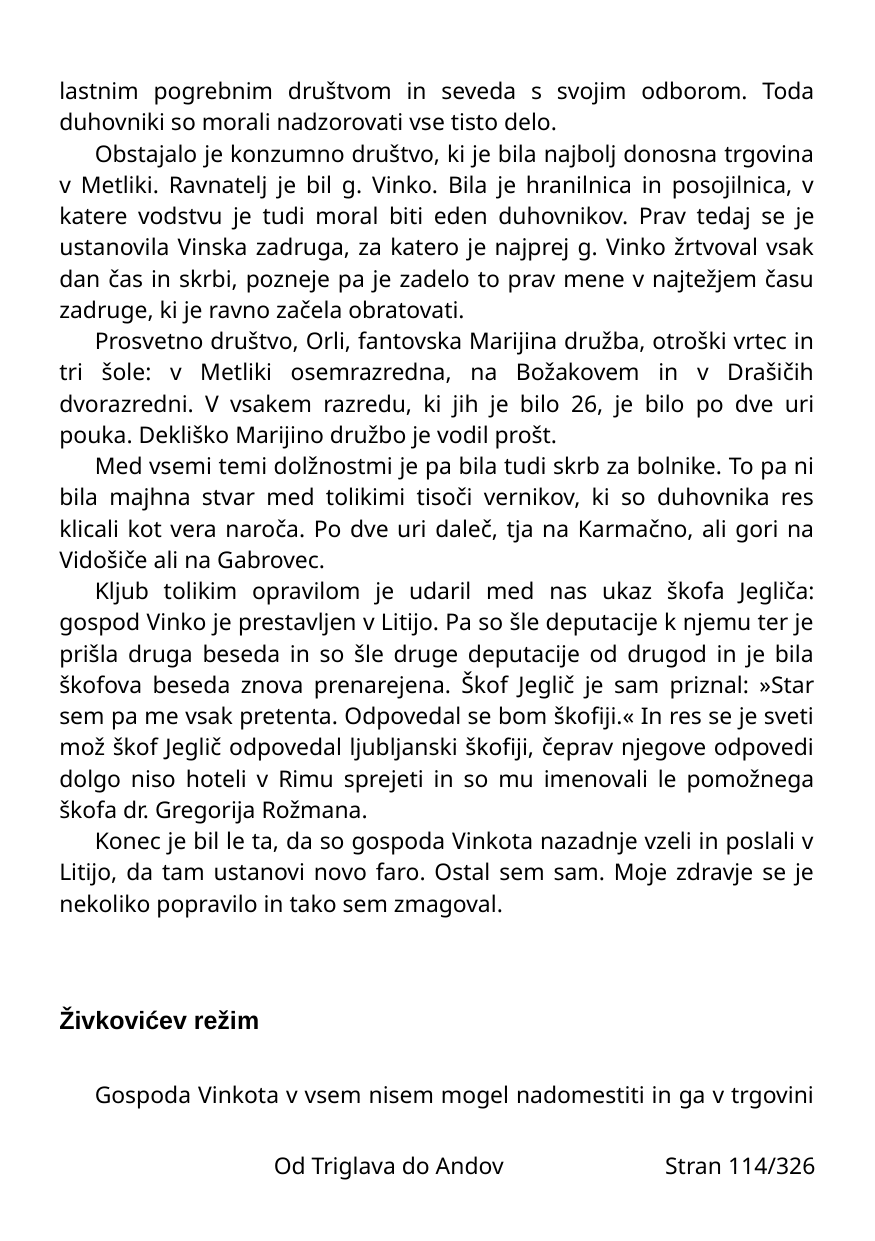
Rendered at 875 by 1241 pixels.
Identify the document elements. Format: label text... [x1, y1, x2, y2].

text Konec je bil le ta, da so gospoda Vinkota nazadnje vzeli in poslali v Litijo, da tam ustanovi novo faro. Ostal sem sam. Moje zdravje se je nekoliko popravilo in tako sem zmagoval. [59, 825, 815, 919]
text Kljub tolikim opravilom je udaril med nas ukaz škofa Jegliča: gospod Vinko je prestavljen v Litijo. Pa so šle deputacije k njemu ter je prišla druga beseda in so šle druge deputacije od drugod in je bila škofova beseda znova prenarejena. Škof Jeglič je sam priznal: »Star sem pa me vsak pretenta. Odpovedal se bom škofiji.« In res se je sveti mož škof Jeglič odpovedal ljubljanski škofiji, čeprav njegove odpovedi dolgo niso hoteli v Rimu sprejeti in so mu imenovali le pomožnega škofa dr. Gregorija Rožmana. [59, 575, 815, 825]
text lastnim pogrebnim društvom in seveda s svojim odborom. Toda duhovniki so morali nadzorovati vse tisto delo. [59, 75, 815, 137]
text Prosvetno društvo, Orli, fantovska Marijina družba, otroški vrtec in tri šole: v Metliki osemrazredna, na Božakovem in v Drašičih dvorazredni. V vsakem razredu, ki jih je bilo 26, je bilo po dve uri pouka. Dekliško Marijino družbo je vodil prošt. [59, 325, 815, 450]
subtitle Živkovićev režim [59, 1006, 815, 1035]
text Med vsemi temi dolžnostmi je pa bila tudi skrb za bolnike. To pa ni bila majhna stvar med tolikimi tisoči vernikov, ki so duhovnika res klicali kot vera naroča. Po dve uri daleč, tja na Karmačno, ali gori na Vidošiče ali na Gabrovec. [59, 450, 815, 575]
text Gospoda Vinkota v vsem nisem mogel nadomestiti in ga v trgovini [59, 1079, 815, 1110]
text Obstajalo je konzumno društvo, ki je bila najbolj donosna trgovina v Metliki. Ravnatelj je bil g. Vinko. Bila je hranilnica in posojilnica, v katere vodstvu je tudi moral biti eden duhovnikov. Prav tedaj se je ustanovila Vinska zadruga, za katero je najprej g. Vinko žrtvoval vsak dan čas in skrbi, pozneje pa je zadelo to prav mene v najtežjem času zadruge, ki je ravno začela obratovati. [59, 137, 815, 325]
